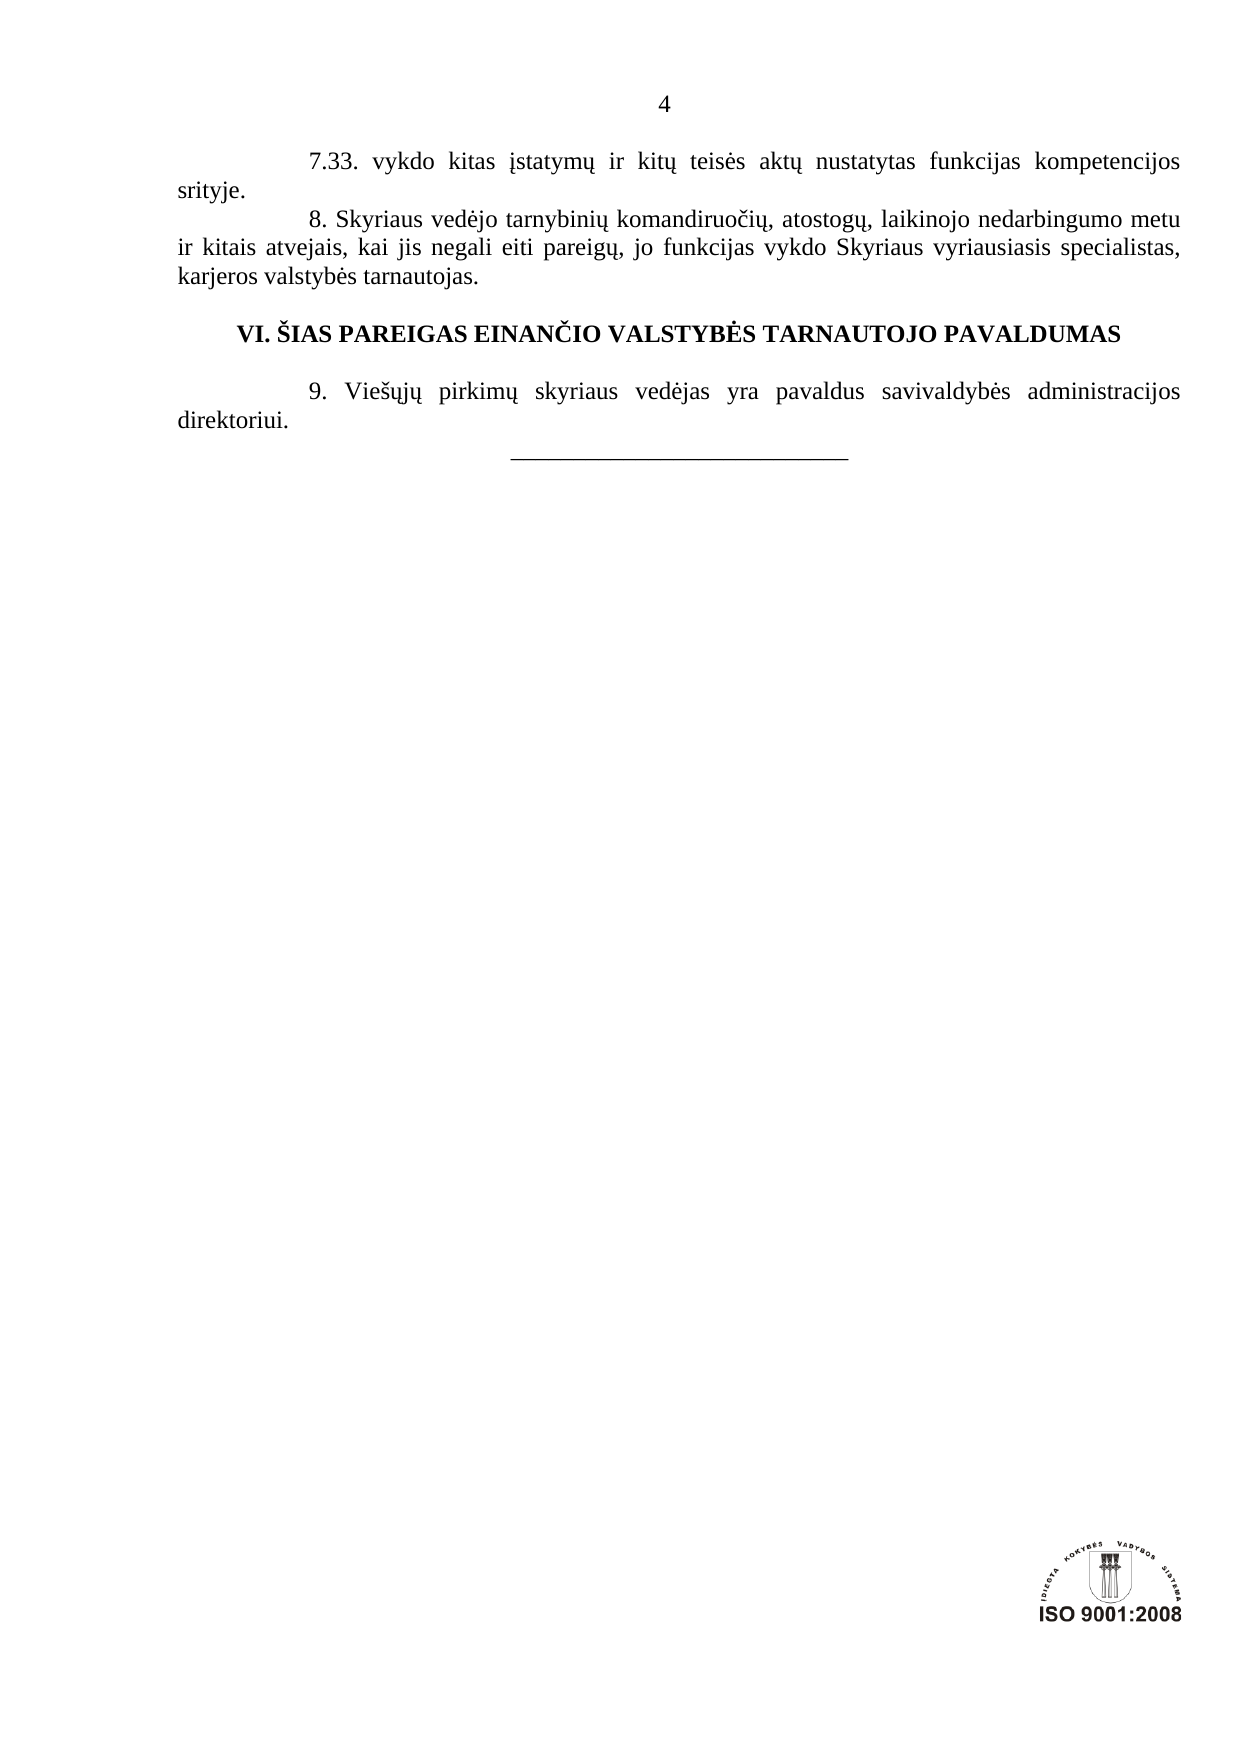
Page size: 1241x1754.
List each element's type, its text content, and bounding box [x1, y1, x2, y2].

text VI. ŠIAS PAREIGAS EINANČIO VALSTYBĖS TARNAUTOJO PAVALDUMAS [177, 319, 1181, 347]
text 8. Skyriaus vedėjo tarnybinių komandiruočių, atostogų, laikinojo nedarbingumo metu ir kitais atvejais, kai jis negali eiti pareigų, jo funkcijas vykdo Skyriaus vyriausiasis specialistas, karjeros valstybės tarnautojas. [177, 204, 1181, 290]
text 9. Viešųjų pirkimų skyriaus vedėjas yra pavaldus savivaldybės administracijos direktoriui. [177, 376, 1181, 434]
text 7.33. vykdo kitas įstatymų ir kitų teisės aktų nustatytas funkcijas kompetencijos srityje. [177, 146, 1181, 204]
text ___________________________ [177, 434, 1181, 462]
